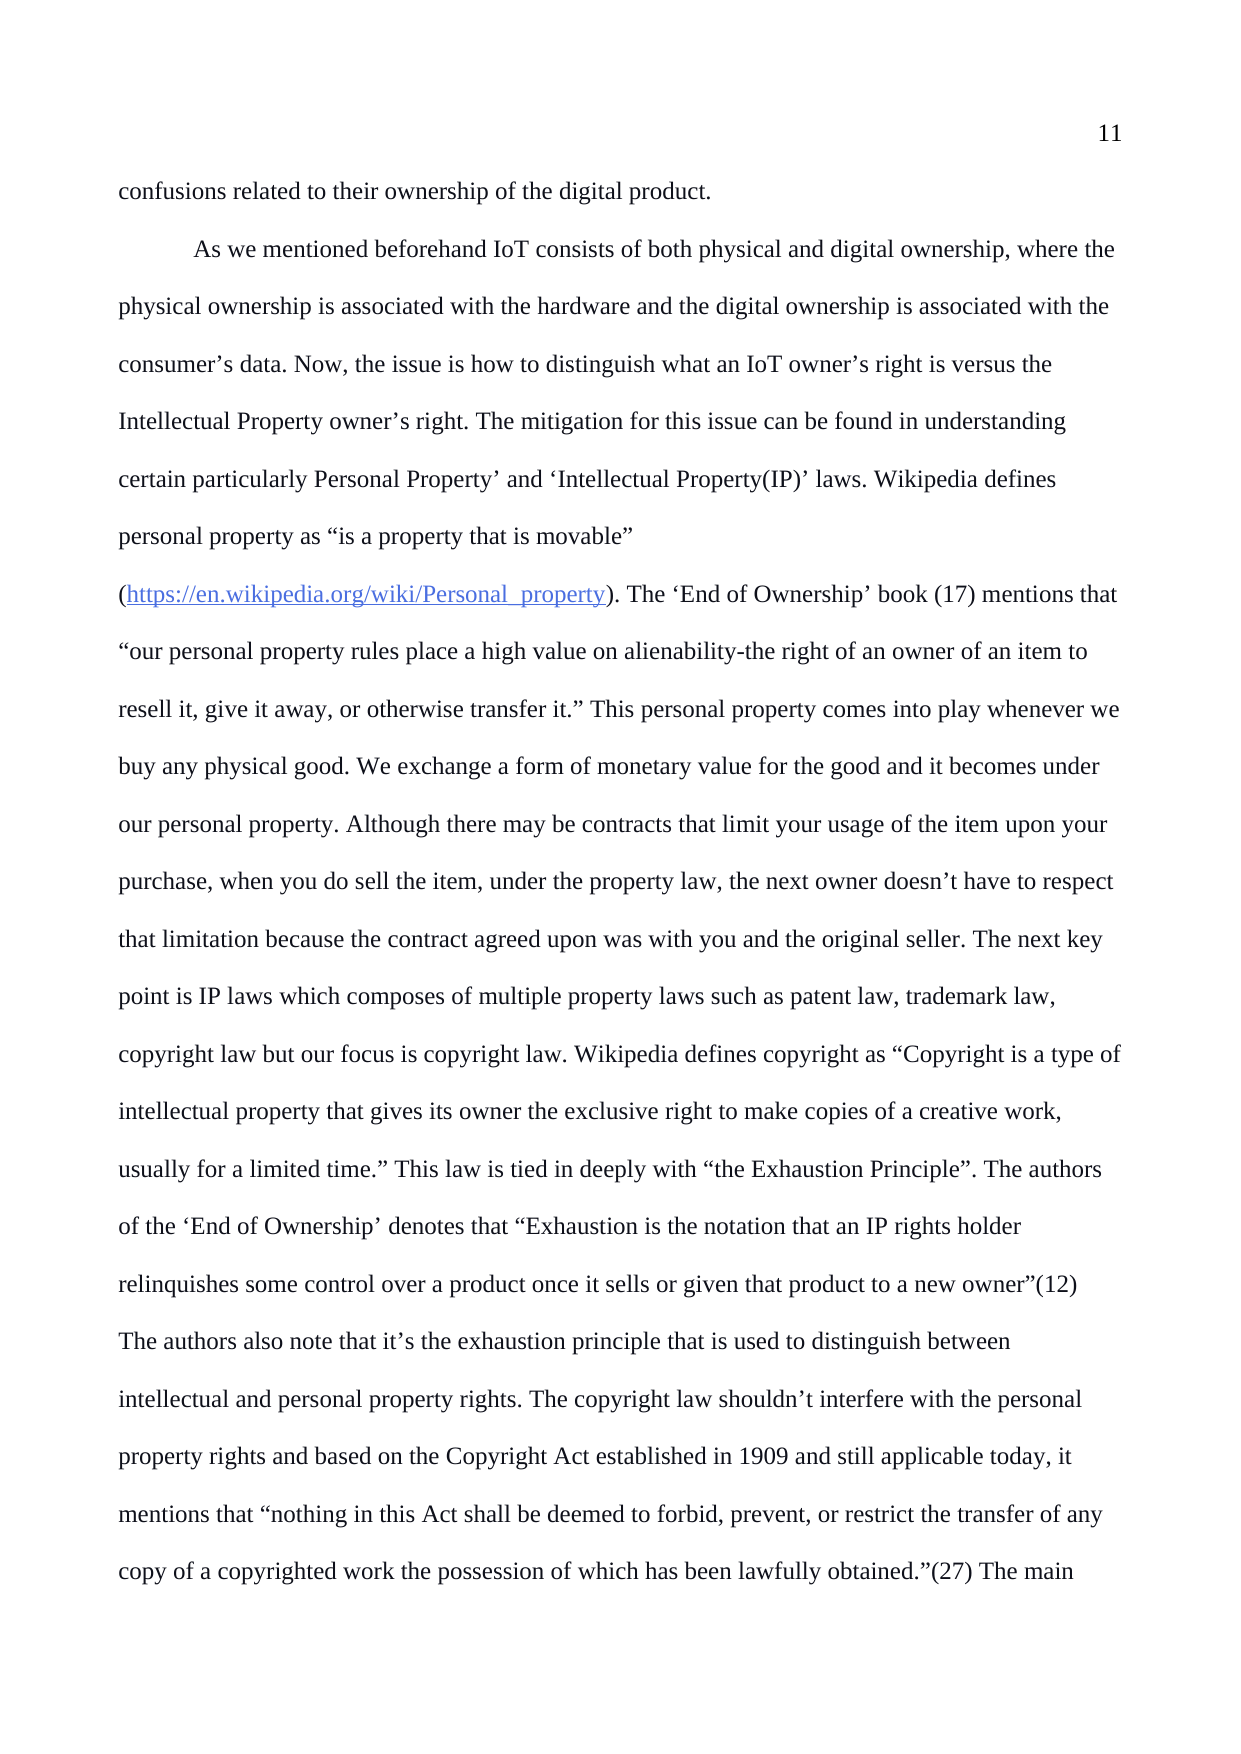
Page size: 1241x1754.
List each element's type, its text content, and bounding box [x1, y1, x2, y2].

text confusions related to their ownership of the digital product. [118, 176, 1122, 205]
text As we mentioned beforehand IoT consists of both physical and digital ownership, where the physical ownership is associated with the hardware and the digital ownership is associated with the consumer’s data. Now, the issue is how to distinguish what an IoT owner’s right is versus the Intellectual Property owner’s right. The mitigation for this issue can be found in understanding certain particularly Personal Property’ and ‘Intellectual Property(IP)’ laws. Wikipedia defines personal property as “is a property that is movable” (https://en.wikipedia.org/wiki/Personal_property). The ‘End of Ownership’ book (17) mentions that “our personal property rules place a high value on alienability-the right of an owner of an item to resell it, give it away, or otherwise transfer it.” This personal property comes into play whenever we buy any physical good. We exchange a form of monetary value for the good and it becomes under our personal property. Although there may be contracts that limit your usage of the item upon your purchase, when you do sell the item, under the property law, the next owner doesn’t have to respect that limitation because the contract agreed upon was with you and the original seller. The next key point is IP laws which composes of multiple property laws such as patent law, trademark law, copyright law but our focus is copyright law. Wikipedia defines copyright as “Copyright is a type of intellectual property that gives its owner the exclusive right to make copies of a creative work, usually for a limited time.” This law is tied in deeply with “the Exhaustion Principle”. The authors of the ‘End of Ownership’ denotes that “Exhaustion is the notation that an IP rights holder relinquishes some control over a product once it sells or given that product to a new owner”(12) The authors also note that it’s the exhaustion principle that is used to distinguish between intellectual and personal property rights. The copyright law shouldn’t interfere with the personal property rights and based on the Copyright Act established in 1909 and still applicable today, it mentions that “nothing in this Act shall be deemed to forbid, prevent, or restrict the transfer of any copy of a copyrighted work the possession of which has been lawfully obtained.”(27) The main [118, 234, 1122, 1585]
